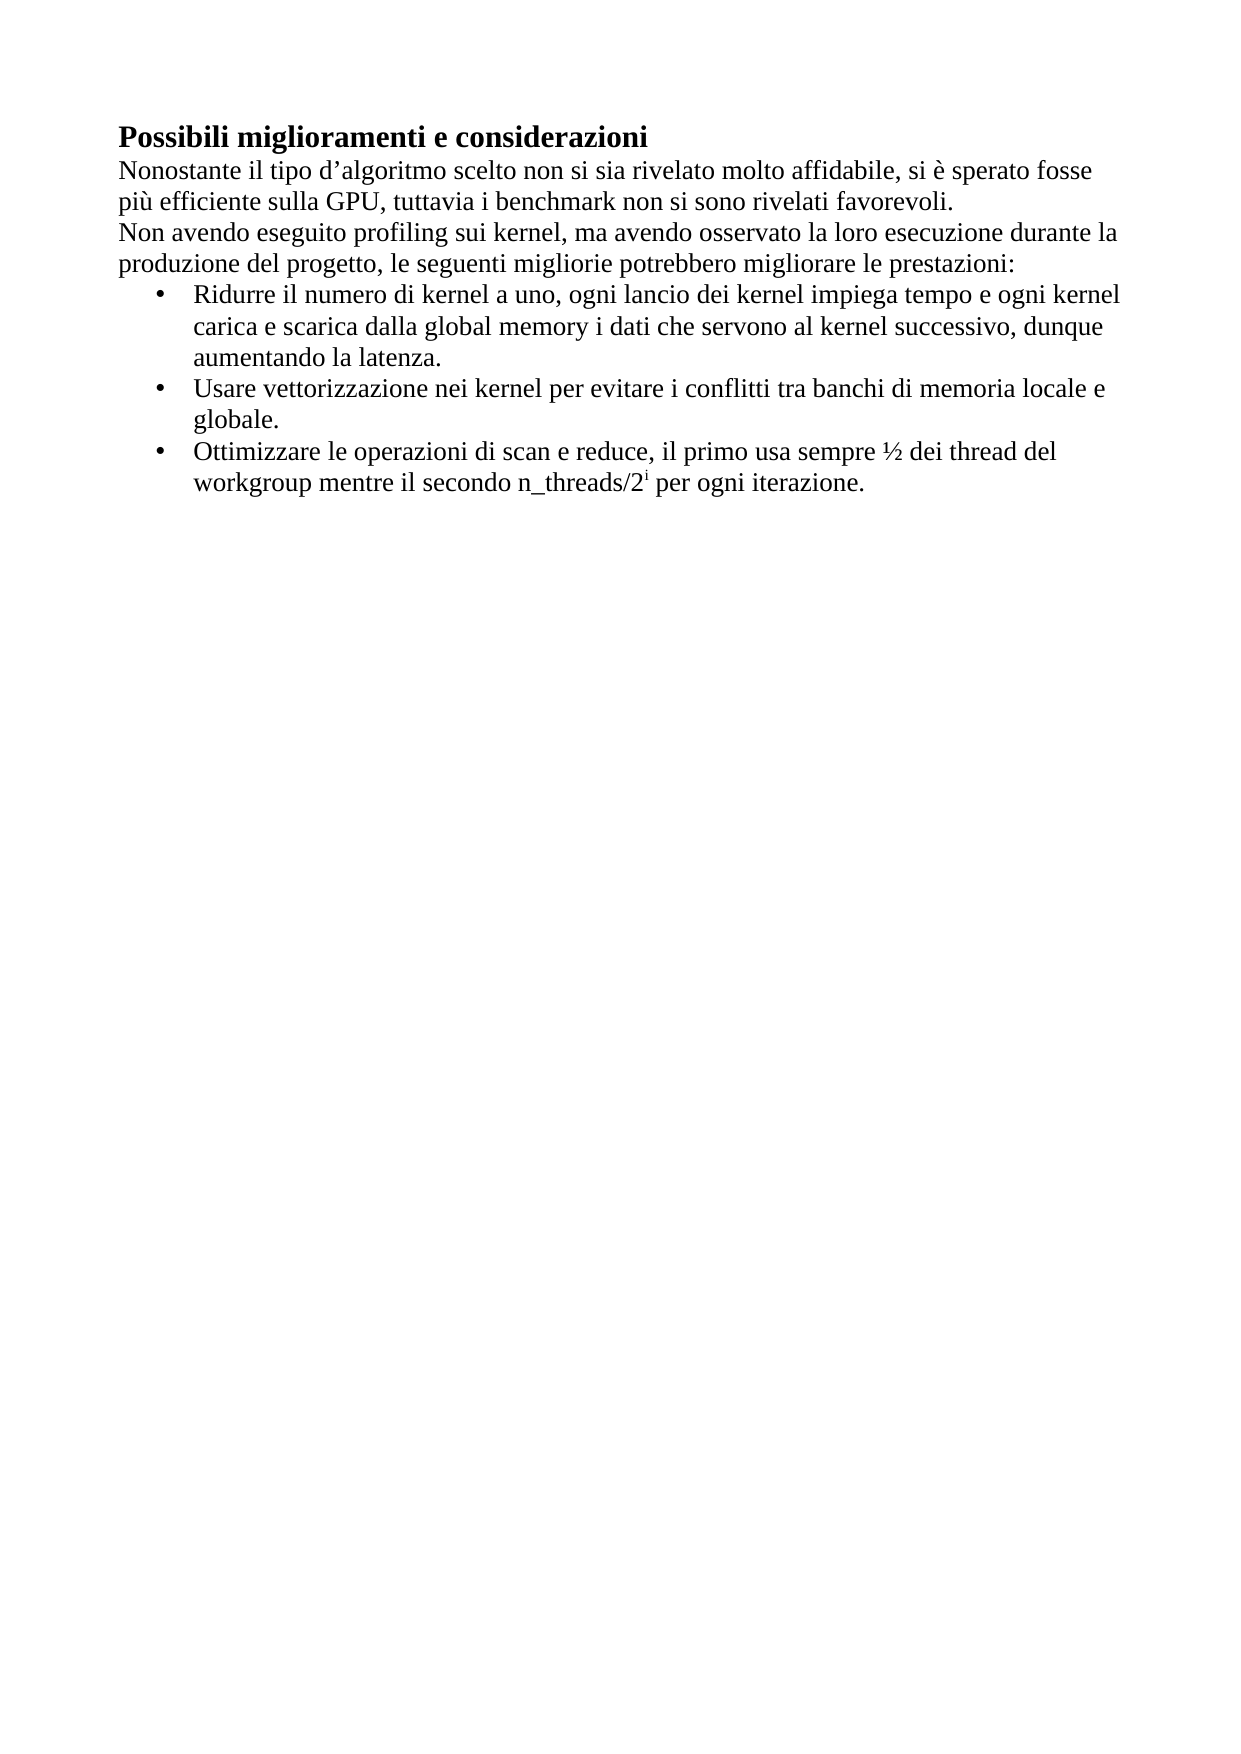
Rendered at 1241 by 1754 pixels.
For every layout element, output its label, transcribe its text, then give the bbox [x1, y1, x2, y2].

text Non avendo eseguito profiling sui kernel, ma avendo osservato la loro esecuzione durante la produzione del progetto, le seguenti migliorie potrebbero migliorare le prestazioni: [118, 216, 1122, 279]
list Ottimizzare le operazioni di scan e reduce, il primo usa sempre ½ dei thread del workgroup mentre il secondo n_threads/2i per ogni iterazione. [156, 434, 1122, 497]
list Usare vettorizzazione nei kernel per evitare i conflitti tra banchi di memoria locale e globale. [156, 372, 1122, 434]
text Possibili miglioramenti e considerazioni [118, 118, 1122, 154]
text Nonostante il tipo d’algoritmo scelto non si sia rivelato molto affidabile, si è sperato fosse più efficiente sulla GPU, tuttavia i benchmark non si sono rivelati favorevoli. [118, 154, 1122, 216]
list Ridurre il numero di kernel a uno, ogni lancio dei kernel impiega tempo e ogni kernel carica e scarica dalla global memory i dati che servono al kernel successivo, dunque aumentando la latenza. [156, 279, 1122, 372]
